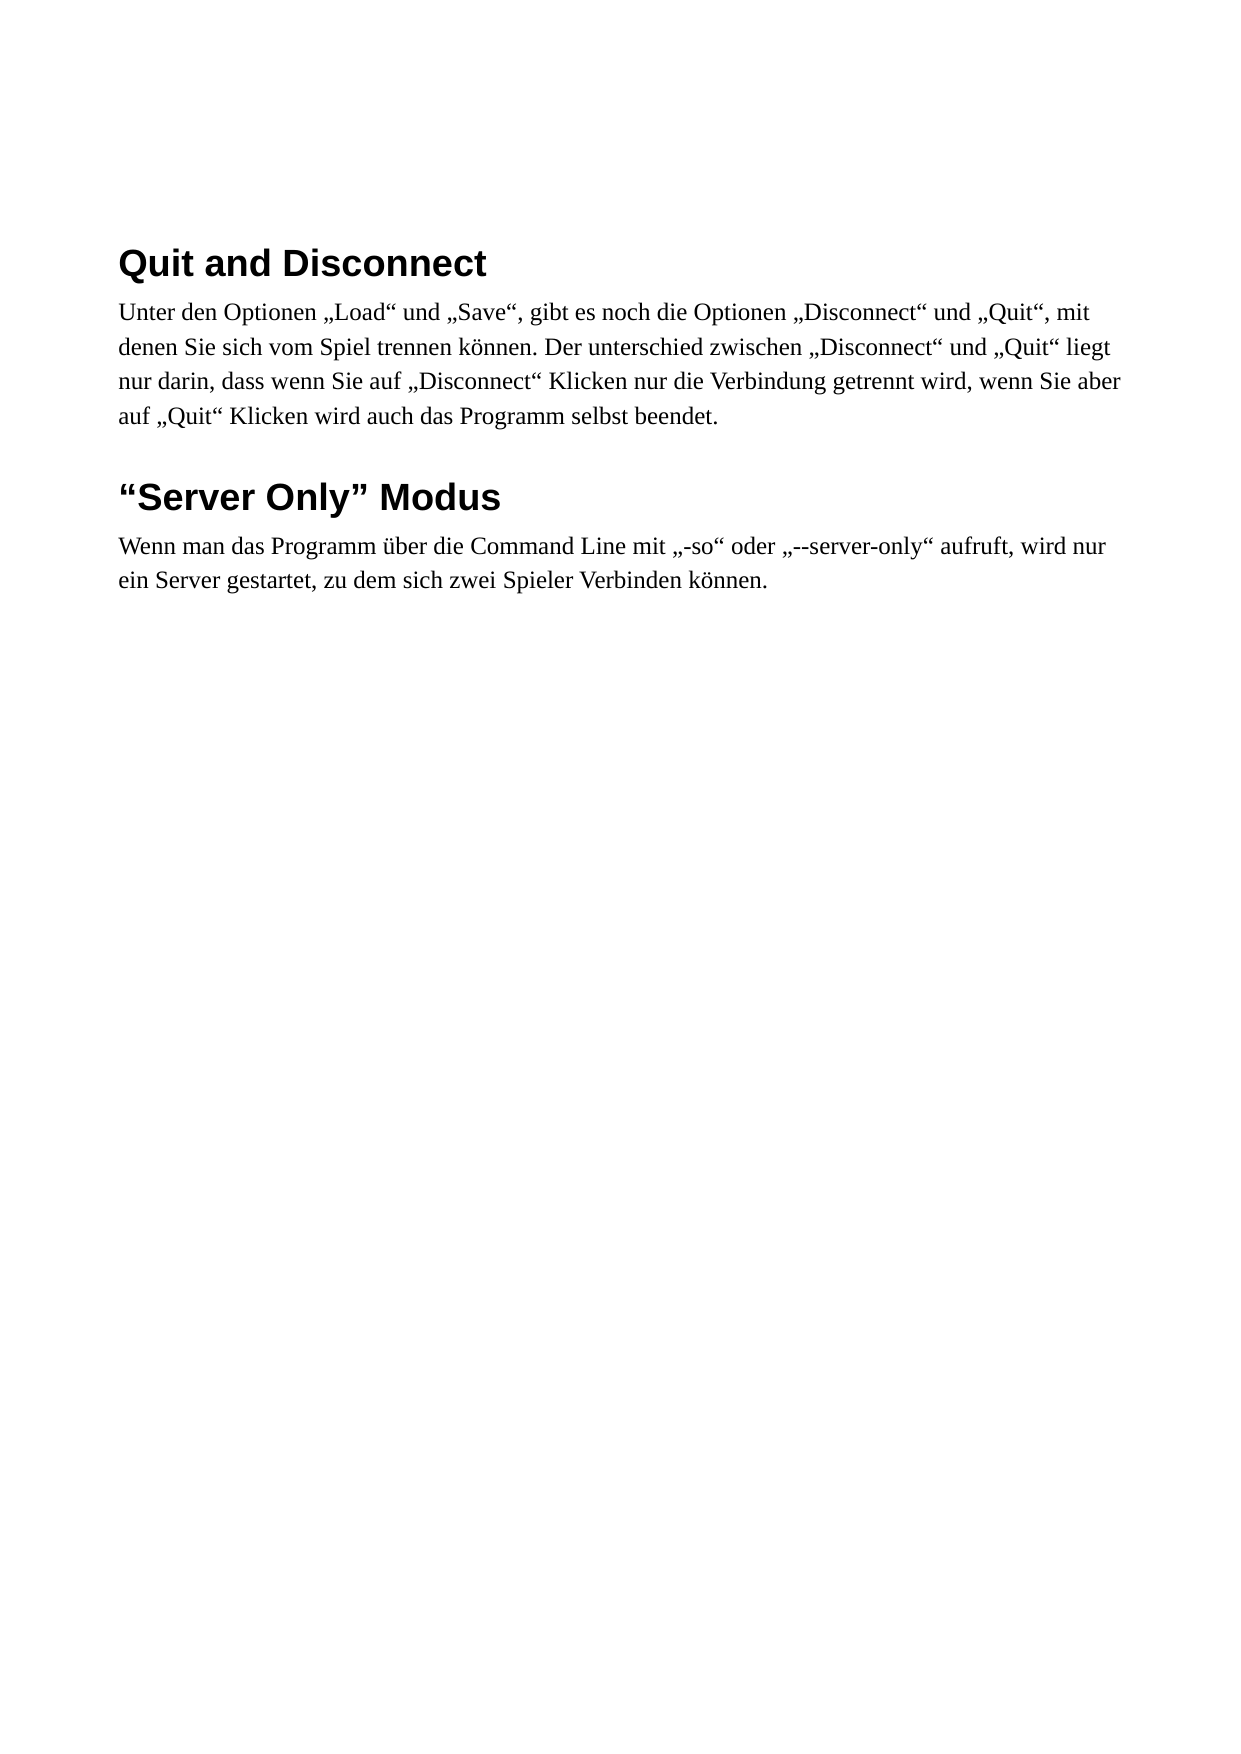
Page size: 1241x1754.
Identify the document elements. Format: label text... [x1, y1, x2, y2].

subtitle Quit and Disconnect [118, 241, 1122, 285]
text Unter den Optionen „Load“ und „Save“, gibt es noch die Optionen „Disconnect“ und „Quit“, mit denen Sie sich vom Spiel trennen können. Der unterschied zwischen „Disconnect“ und „Quit“ liegt nur darin, dass wenn Sie auf „Disconnect“ Klicken nur die Verbindung getrennt wird, wenn Sie aber auf „Quit“ Klicken wird auch das Programm selbst beendet. [118, 297, 1122, 429]
subtitle “Server Only” Modus [118, 475, 1122, 518]
text Wenn man das Programm über die Command Line mit „-so“ oder „--server-only“ aufruft, wird nur ein Server gestartet, zu dem sich zwei Spieler Verbinden können. [118, 531, 1122, 594]
